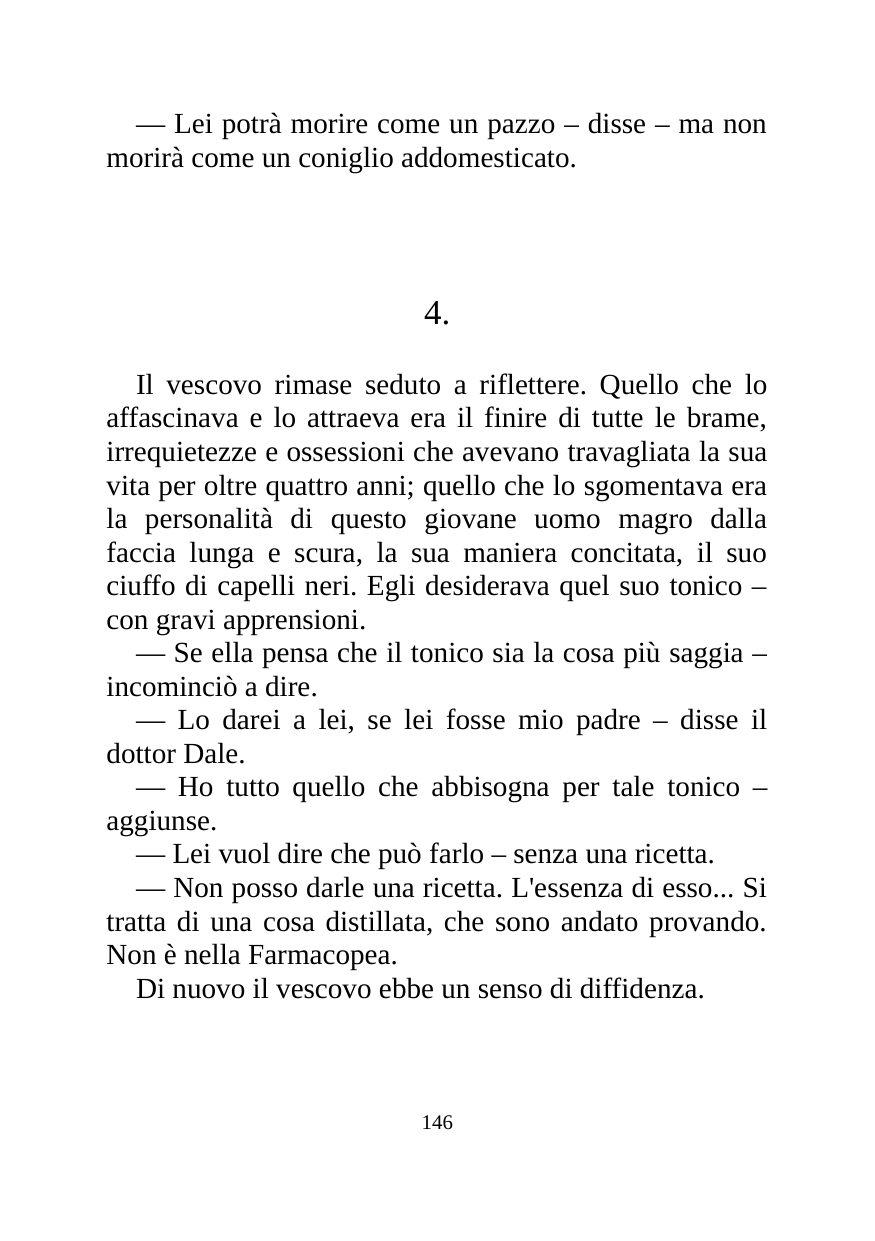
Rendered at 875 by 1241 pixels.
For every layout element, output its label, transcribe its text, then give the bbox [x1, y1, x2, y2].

text Il vescovo rimase seduto a riflettere. Quello che lo affascinava e lo attraeva era il finire di tutte le brame, irrequietezze e ossessioni che avevano travagliata la sua vita per oltre quattro anni; quello che lo sgomentava era la personalità di questo giovane uomo magro dalla faccia lunga e scura, la sua maniera concitata, il suo ciuffo di capelli neri. Egli desiderava quel suo tonico – con gravi apprensioni. [106, 367, 768, 635]
text — Lei vuol dire che può farlo – senza una ricetta. [106, 837, 768, 870]
text — Se ella pensa che il tonico sia la cosa più saggia – incominciò a dire. [106, 635, 768, 702]
text — Non posso darle una ricetta. L'essenza di esso... Si tratta di una cosa distillata, che sono andato provando. Non è nella Farmacopea. [106, 870, 768, 971]
text — Lei potrà morire come un pazzo – disse – ma non morirà come un coniglio addomesticato. [106, 106, 768, 173]
text Di nuovo il vescovo ebbe un senso di diffidenza. [106, 971, 768, 1004]
text — Ho tutto quello che abbisogna per tale tonico – aggiunse. [106, 769, 768, 837]
subtitle 4. [106, 291, 768, 332]
text — Lo darei a lei, se lei fosse mio padre – disse il dottor Dale. [106, 702, 768, 769]
